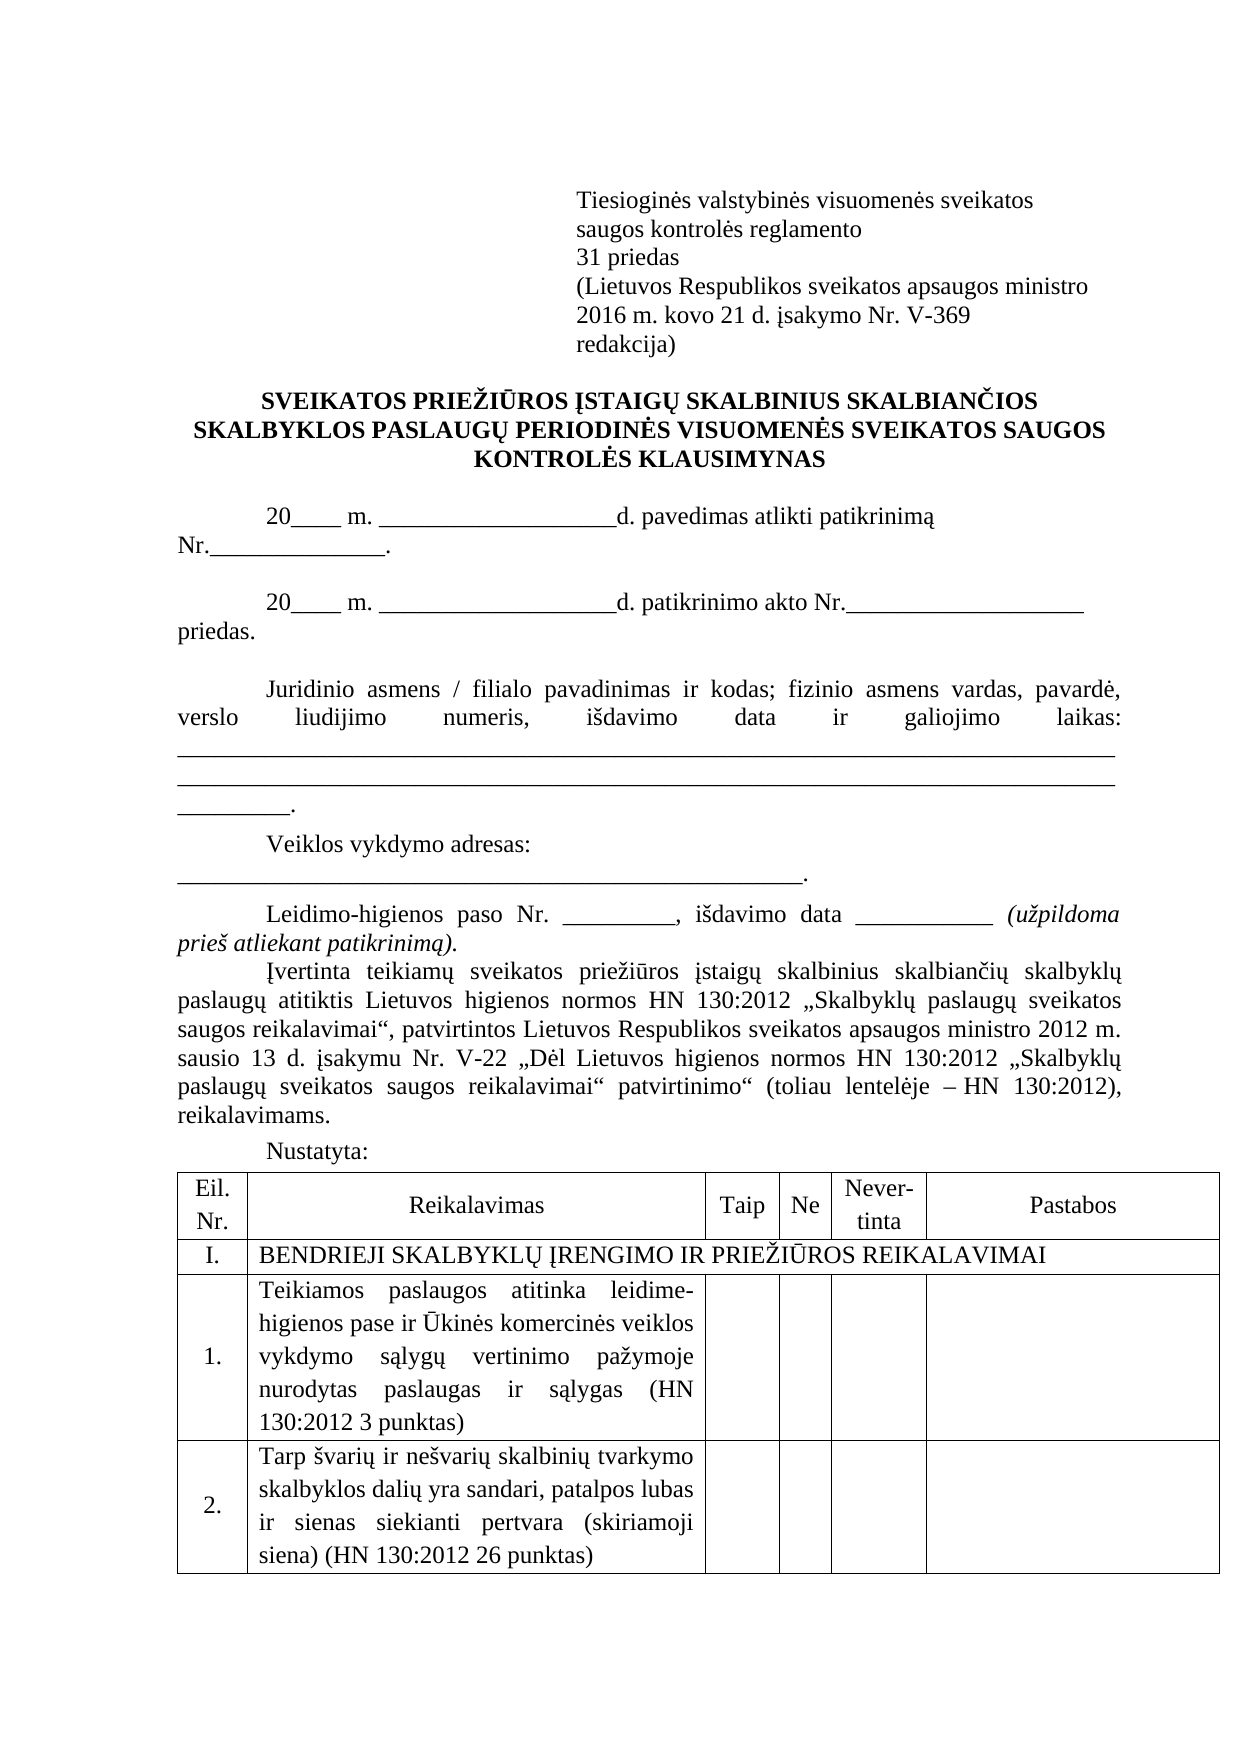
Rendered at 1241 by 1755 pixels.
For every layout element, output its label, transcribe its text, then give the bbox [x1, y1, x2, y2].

table_cell [927, 1441, 1219, 1573]
table_header Pastabos [927, 1173, 1219, 1239]
text Nustatyta: [177, 1136, 1122, 1165]
text SVEIKATOS PRIEŽIŪROS ĮSTAIGŲ SKALBINIUS SKALBIANČIOS SKALBYKLOS PASLAUGŲ PERIODINĖS VISUOMENĖS SVEIKATOS SAUGOS KONTROLĖS KLAUSIMYNAS [177, 386, 1122, 472]
table_cell [706, 1275, 779, 1440]
text 2016 m. kovo 21 d. įsakymo Nr. V-369 [177, 300, 1157, 329]
table_cell [832, 1441, 926, 1573]
table_cell 2. [178, 1441, 247, 1573]
text redakcija) [177, 329, 1157, 357]
text 31 priedas [177, 242, 1157, 271]
text Veiklos vykdymo adresas: __________________________________________________. [177, 829, 1122, 887]
text Juridinio asmens / filialo pavadinimas ir kodas; fizinio asmens vardas, pavardė, verslo liudijimo numeris, išdavimo data ir galiojimo laikas: _______________________________________________________________________________________________________________________________________________________________. [177, 674, 1122, 817]
table_header Ne [780, 1173, 831, 1239]
text saugos kontrolės reglamento [177, 214, 1157, 242]
table_cell [706, 1441, 779, 1573]
table_cell Teikiamos paslaugos atitinka leidime-higienos pase ir Ūkinės komercinės veiklos vykdymo sąlygų vertinimo pažymoje nurodytas paslaugas ir sąlygas (HN 130:2012 3 punktas) [248, 1275, 705, 1440]
table_cell [780, 1275, 831, 1440]
table_cell 1. [178, 1275, 247, 1440]
table_header Reikalavimas [248, 1173, 705, 1239]
table_header Eil. Nr. [178, 1173, 247, 1239]
text Įvertinta teikiamų sveikatos priežiūros įstaigų skalbinius skalbiančių skalbyklų paslaugų atitiktis Lietuvos higienos normos HN 130:2012 „Skalbyklų paslaugų sveikatos saugos reikalavimai“, patvirtintos Lietuvos Respublikos sveikatos apsaugos ministro 2012 m. sausio 13 d. įsakymu Nr. V-22 „Dėl Lietuvos higienos normos HN 130:2012 „Skalbyklų paslaugų sveikatos saugos reikalavimai“ patvirtinimo“ (toliau lentelėje – HN 130:2012), reikalavimams. [177, 956, 1122, 1129]
text Tiesioginės valstybinės visuomenės sveikatos [177, 185, 1157, 214]
text 20____ m. ___________________d. pavedimas atlikti patikrinimą Nr.______________. [177, 501, 1122, 559]
text (Lietuvos Respublikos sveikatos apsaugos ministro [177, 271, 1157, 300]
table_header Taip [706, 1173, 779, 1239]
table_cell BENDRIEJI SKALBYKLŲ ĮRENGIMO IR PRIEŽIŪROS REIKALAVIMAI [248, 1240, 1219, 1274]
text 20____ m. ___________________d. patikrinimo akto Nr.___________________ priedas. [177, 587, 1122, 645]
table_header Never- tinta [832, 1173, 926, 1239]
table_cell [780, 1441, 831, 1573]
table_cell [927, 1275, 1219, 1440]
text Leidimo-higienos paso Nr. _________, išdavimo data ___________ (užpildoma prieš atliekant patikrinimą). [177, 899, 1122, 956]
table_cell Tarp švarių ir nešvarių skalbinių tvarkymo skalbyklos dalių yra sandari, patalpos lubas ir sienas siekianti pertvara (skiriamoji siena) (HN 130:2012 26 punktas) [248, 1441, 705, 1573]
table_cell I. [178, 1240, 247, 1274]
table_cell [832, 1275, 926, 1440]
